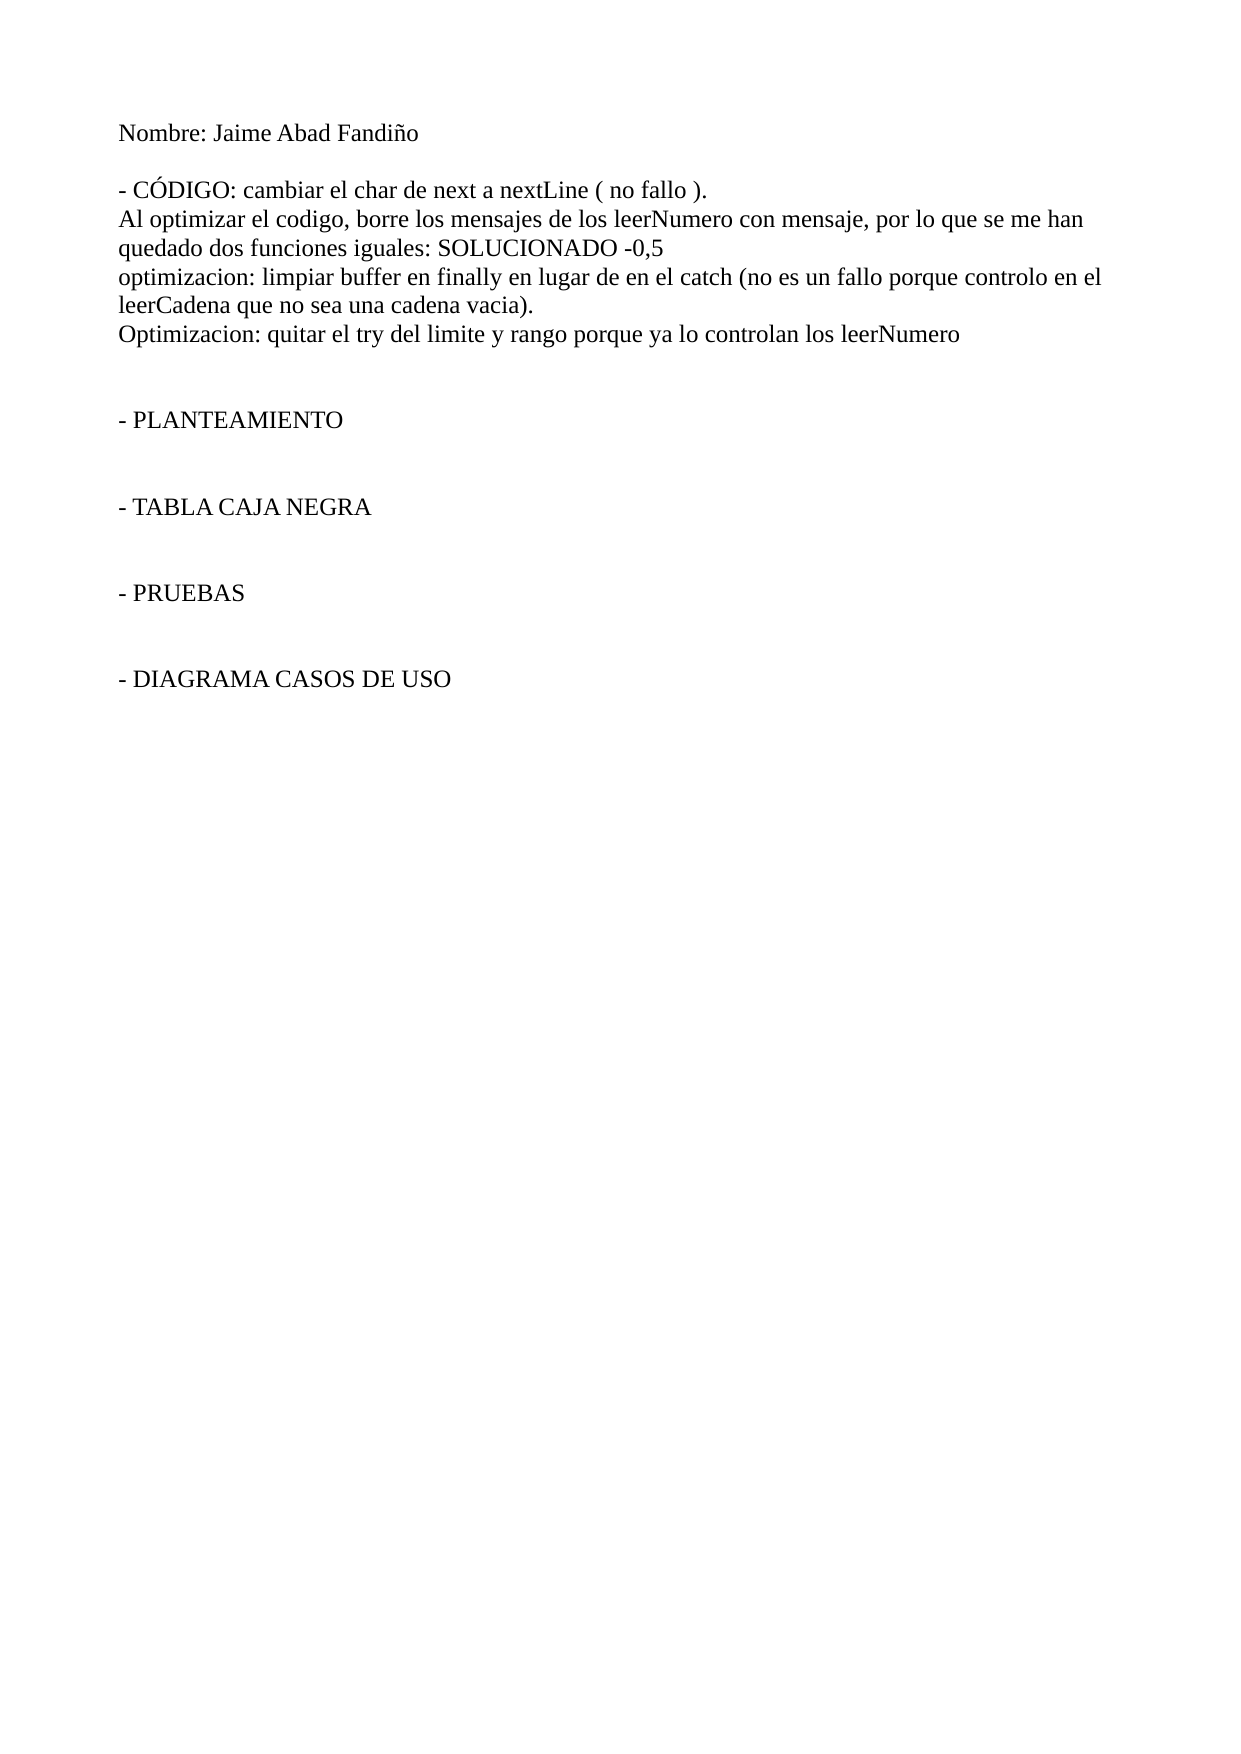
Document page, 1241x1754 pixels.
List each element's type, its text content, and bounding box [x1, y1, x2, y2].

text - PLANTEAMIENTO [118, 406, 1122, 434]
text Al optimizar el codigo, borre los mensajes de los leerNumero con mensaje, por lo que se me han quedado dos funciones iguales: SOLUCIONADO -0,5 [118, 204, 1122, 262]
text - TABLA CAJA NEGRA [118, 492, 1122, 521]
text - PRUEBAS [118, 578, 1122, 607]
text optimizacion: limpiar buffer en finally en lugar de en el catch (no es un fallo porque controlo en el leerCadena que no sea una cadena vacia). [118, 262, 1122, 319]
text - CÓDIGO: cambiar el char de next a nextLine ( no fallo ). [118, 176, 1122, 204]
text Optimizacion: quitar el try del limite y rango porque ya lo controlan los leerNumero [118, 319, 1122, 348]
text Nombre: Jaime Abad Fandiño [118, 118, 1122, 147]
text - DIAGRAMA CASOS DE USO [118, 664, 1122, 693]
